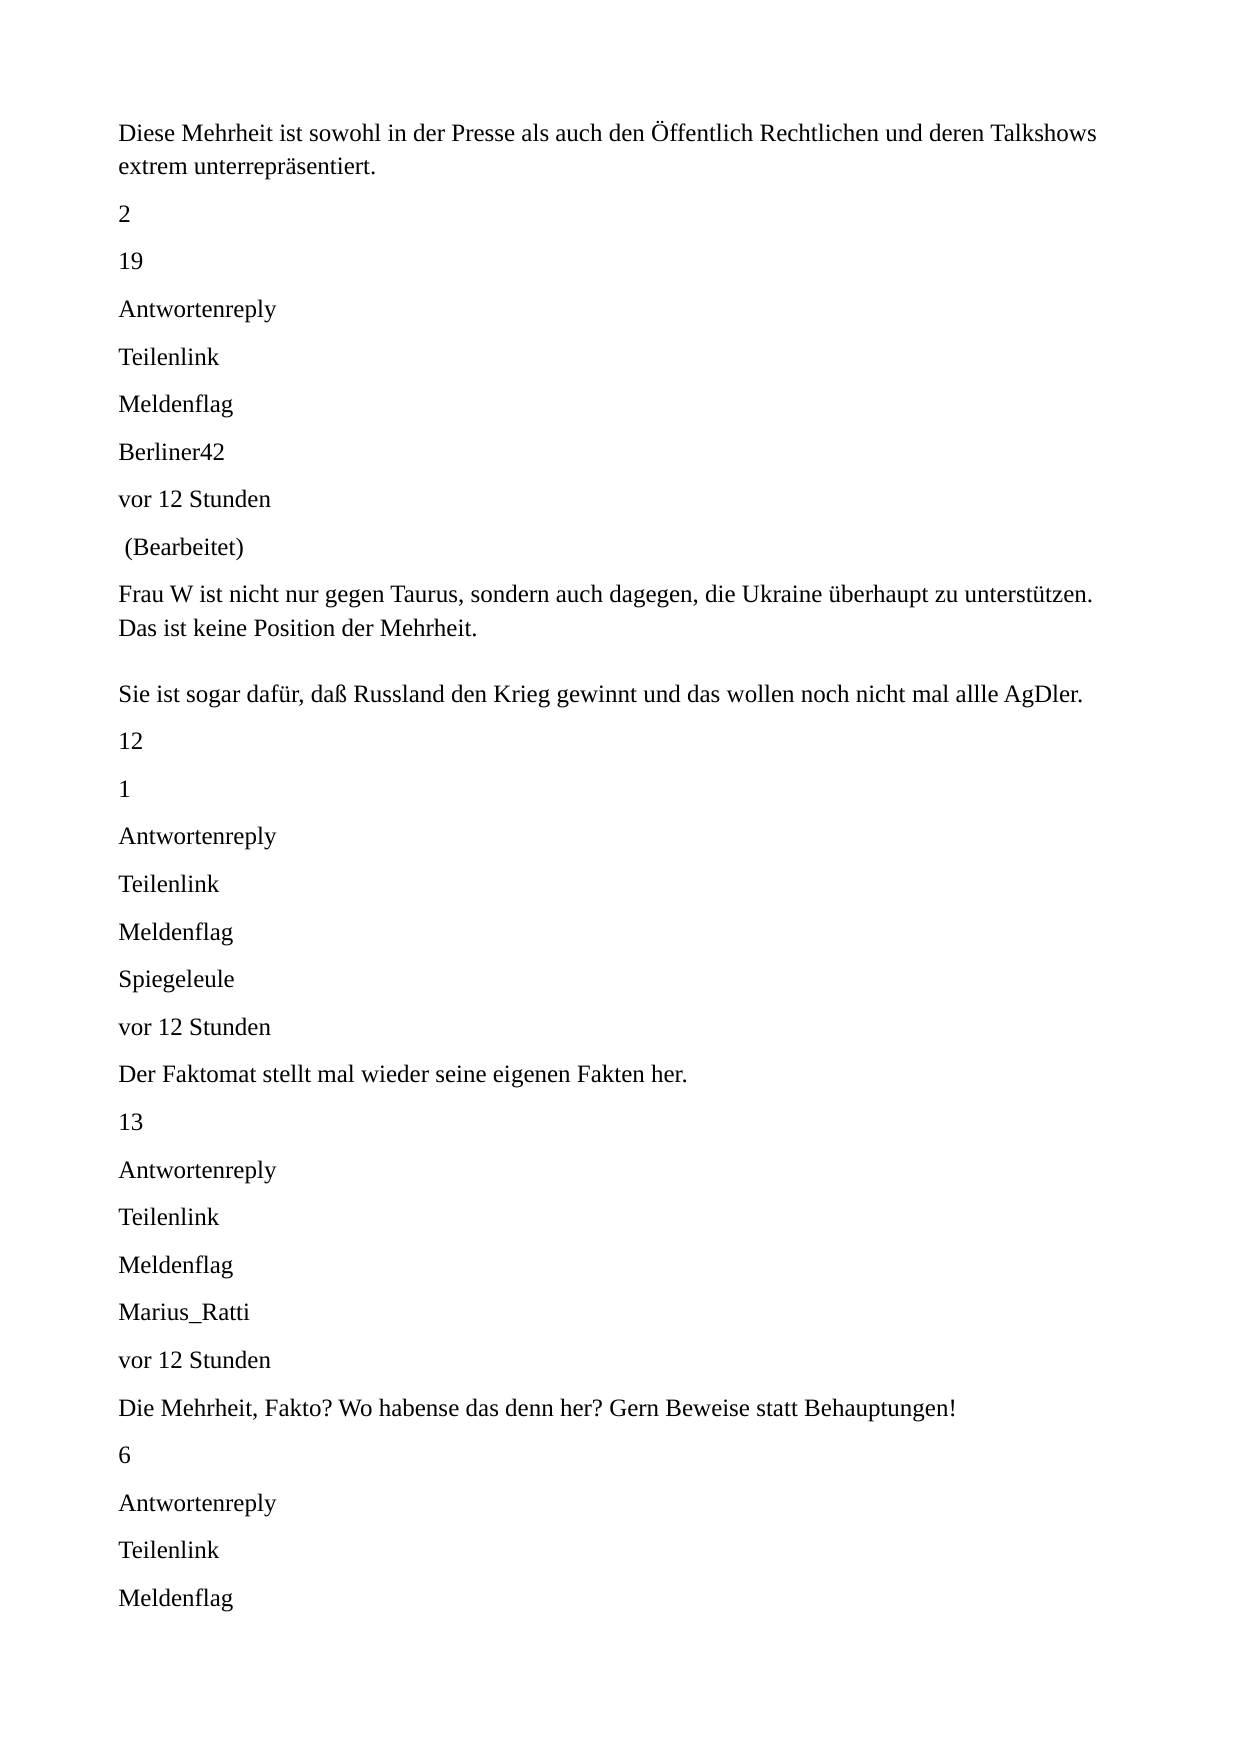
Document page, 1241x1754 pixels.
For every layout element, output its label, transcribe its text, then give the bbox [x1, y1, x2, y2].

text Frau W ist nicht nur gegen Taurus, sondern auch dagegen, die Ukraine überhaupt zu unterstützen. Das ist keine Position der Mehrheit. Sie ist sogar dafür, daß Russland den Krieg gewinnt und das wollen noch nicht mal allle AgDler. [118, 579, 1122, 707]
text Antwortenreply [118, 1488, 1122, 1517]
text Teilenlink [118, 1202, 1122, 1231]
text Spiegeleule [118, 964, 1122, 993]
text Teilenlink [118, 342, 1122, 370]
text vor 12 Stunden [118, 1345, 1122, 1374]
text Antwortenreply [118, 294, 1122, 323]
text 1 [118, 774, 1122, 803]
text (Bearbeitet) [118, 532, 1122, 561]
text Antwortenreply [118, 821, 1122, 850]
text Berliner42 [118, 437, 1122, 466]
text 12 [118, 726, 1122, 755]
text Meldenflag [118, 1250, 1122, 1279]
text 13 [118, 1107, 1122, 1136]
text vor 12 Stunden [118, 1012, 1122, 1041]
text Diese Mehrheit ist sowohl in der Presse als auch den Öffentlich Rechtlichen und deren Talkshows extrem unterrepräsentiert. [118, 118, 1122, 180]
text Die Mehrheit, Fakto? Wo habense das denn her? Gern Beweise statt Behauptungen! [118, 1393, 1122, 1421]
text 2 [118, 199, 1122, 227]
text Teilenlink [118, 869, 1122, 898]
text Meldenflag [118, 1583, 1122, 1612]
text 19 [118, 246, 1122, 275]
text vor 12 Stunden [118, 484, 1122, 513]
text Der Faktomat stellt mal wieder seine eigenen Fakten her. [118, 1059, 1122, 1088]
text Antwortenreply [118, 1155, 1122, 1183]
text 6 [118, 1440, 1122, 1469]
text Meldenflag [118, 389, 1122, 418]
text Meldenflag [118, 917, 1122, 945]
text Teilenlink [118, 1536, 1122, 1564]
text Marius_Ratti [118, 1297, 1122, 1326]
